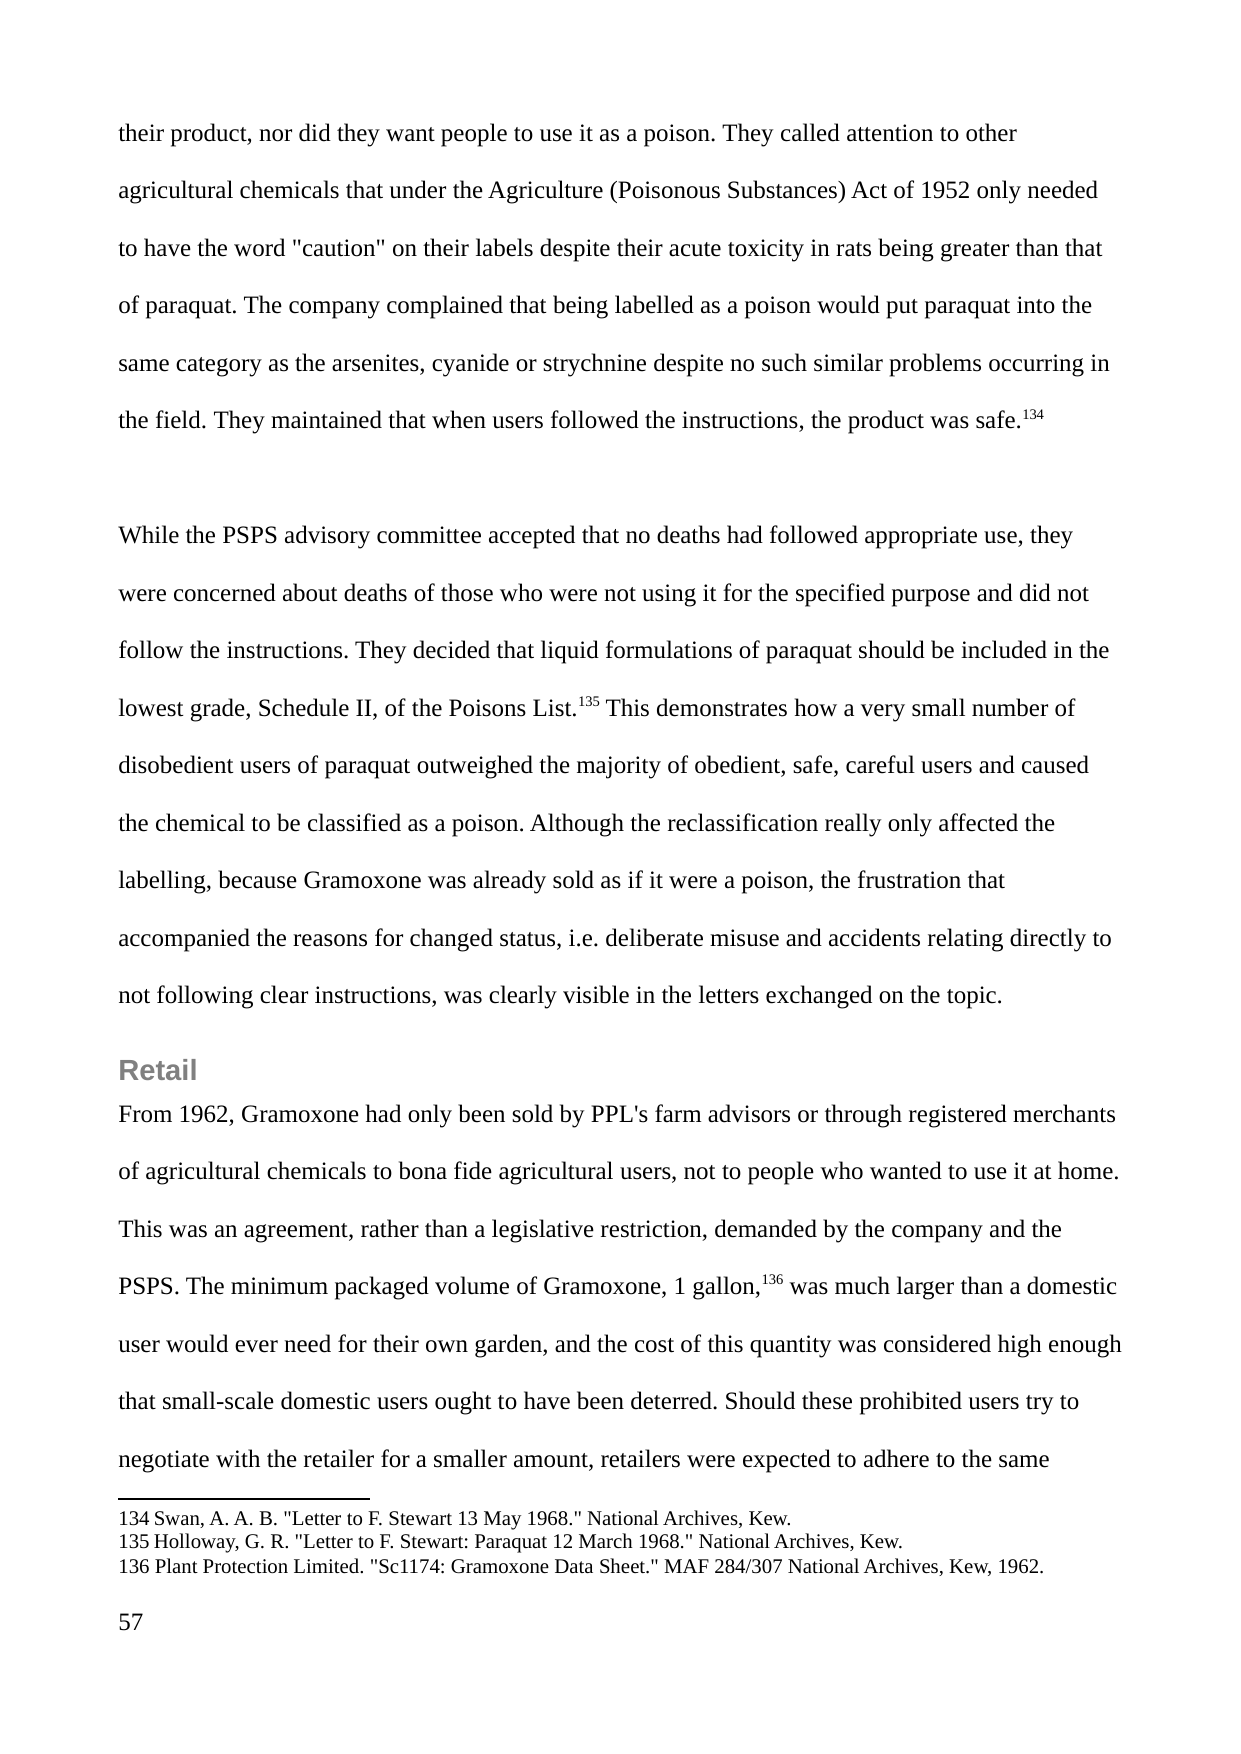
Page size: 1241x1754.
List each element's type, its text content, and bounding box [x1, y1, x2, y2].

text Holloway, G. R. "Letter to F. Stewart: Paraquat 12 March 1968." National Archives, Kew. [118, 1529, 1122, 1553]
text their product, nor did they want people to use it as a poison. They called attention to other agricultural chemicals that under the Agriculture (Poisonous Substances) Act of 1952 only needed to have the word "caution" on their labels despite their acute toxicity in rats being greater than that of paraquat. The company complained that being labelled as a poison would put paraquat into the same category as the arsenites, cyanide or strychnine despite no such similar problems occurring in the field. They maintained that when users followed the instructions, the product was safe. [118, 118, 1122, 434]
subtitle Retail [118, 1053, 1122, 1086]
text Swan, A. A. B. "Letter to F. Stewart 13 May 1968." National Archives, Kew. [118, 1505, 1122, 1529]
text Plant Protection Limited. "Sc1174: Gramoxone Data Sheet." MAF 284/307 National Archives, Kew, 1962. [118, 1553, 1122, 1578]
text While the PSPS advisory committee accepted that no deaths had followed appropriate use, they were concerned about deaths of those who were not using it for the specified purpose and did not follow the instructions. They decided that liquid formulations of paraquat should be included in the lowest grade, Schedule II, of the Poisons List. This demonstrates how a very small number of disobedient users of paraquat outweighed the majority of obedient, safe, careful users and caused the chemical to be classified as a poison. Although the reclassification really only affected the labelling, because Gramoxone was already sold as if it were a poison, the frustration that accompanied the reasons for changed status, i.e. deliberate misuse and accidents relating directly to not following clear instructions, was clearly visible in the letters exchanged on the topic. [118, 521, 1122, 1009]
text From 1962, Gramoxone had only been sold by PPL's farm advisors or through registered merchants of agricultural chemicals to bona fide agricultural users, not to people who wanted to use it at home. This was an agreement, rather than a legislative restriction, demanded by the company and the PSPS. The minimum packaged volume of Gramoxone, 1 gallon, was much larger than a domestic user would ever need for their own garden, and the cost of this quantity was considered high enough that small-scale domestic users ought to have been deterred. Should these prohibited users try to negotiate with the retailer for a smaller amount, retailers were expected to adhere to the same [118, 1099, 1122, 1472]
